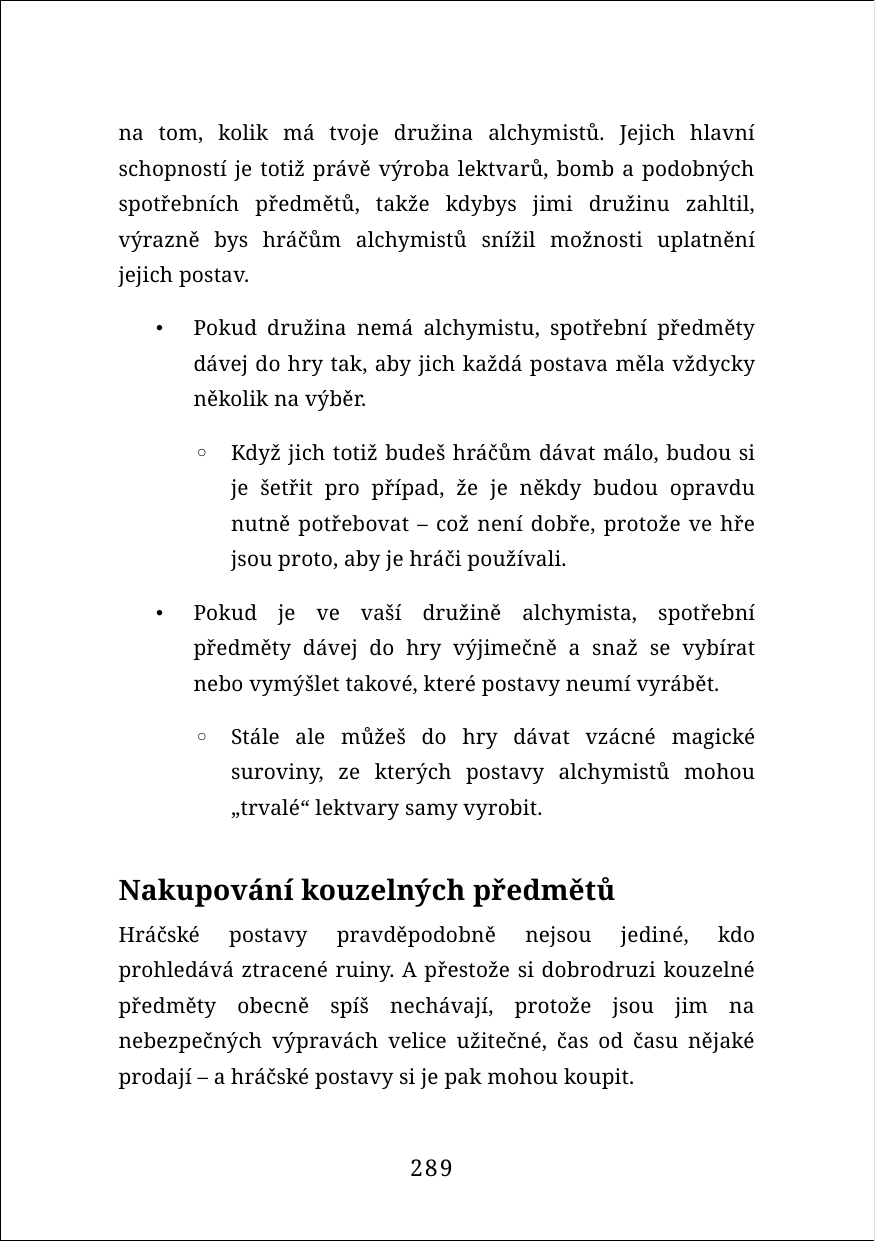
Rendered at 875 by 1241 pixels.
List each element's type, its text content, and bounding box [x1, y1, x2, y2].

text Hráčské postavy pravděpodobně nejsou jediné, kdo prohledává ztracené ruiny. A přestože si dobrodruzi kouzelné předměty obecně spíš nechávají, protože jsou jim na nebezpečných výpravách velice užitečné, čas od času nějaké prodají – a hráčské postavy si je pak mohou koupit. [118, 920, 756, 1090]
subtitle Nakupování kouzelných předmětů [118, 870, 756, 908]
list Pokud je ve vaší družině alchymista, spotřební předměty dávej do hry výjimečně a snaž se vybírat nebo vymýšlet takové, které postavy neumí vyrábět. [156, 598, 756, 697]
list Stále ale můžeš do hry dávat vzácné magické suroviny, ze kterých postavy alchymistů mohou „trvalé“ lektvary samy vyrobit. [193, 722, 756, 821]
list Když jich totiž budeš hráčům dávat málo, budou si je šetřit pro případ, že je někdy budou opravdu nutně potřebovat – což není dobře, protože ve hře jsou proto, aby je hráči používali. [193, 438, 756, 573]
text na tom, kolik má tvoje družina alchymistů. Jejich hlavní schopností je totiž právě výroba lektvarů, bomb a podobných spotřebních předmětů, takže kdybys jimi družinu zahltil, výrazně bys hráčům alchymistů snížil možnosti uplatnění jejich postav. [118, 118, 756, 289]
list Pokud družina nemá alchymistu, spotřební předměty dávej do hry tak, aby jich každá postava měla vždycky několik na výběr. [156, 313, 756, 413]
